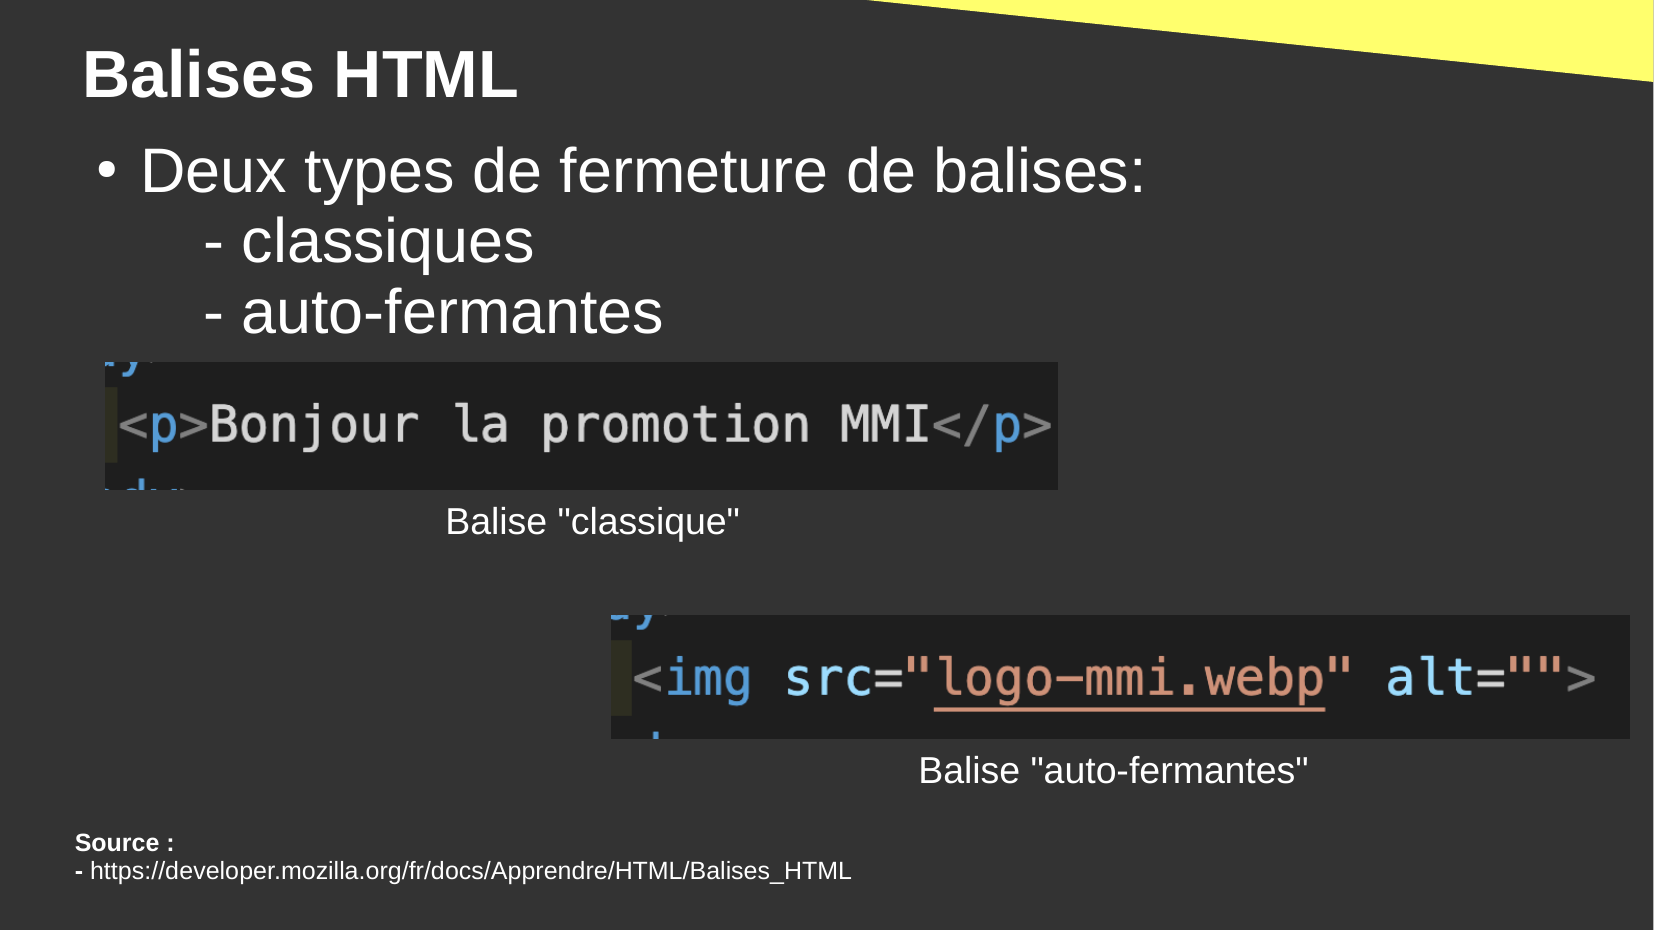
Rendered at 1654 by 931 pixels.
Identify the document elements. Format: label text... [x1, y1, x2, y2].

picture [611, 615, 1630, 739]
text_box Balise "auto-fermantes" [878, 741, 1349, 799]
list Deux types de fermeture de balises: - classiques - auto-fermantes [80, 135, 1569, 349]
text_box [866, 0, 1654, 83]
text_box Balise "classique" [398, 493, 787, 573]
text_box Source : - https://developer.mozilla.org/fr/docs/Apprendre/HTML/Balises_HTML [59, 821, 1546, 906]
title Balises HTML [82, 37, 1571, 114]
picture [105, 362, 1058, 490]
